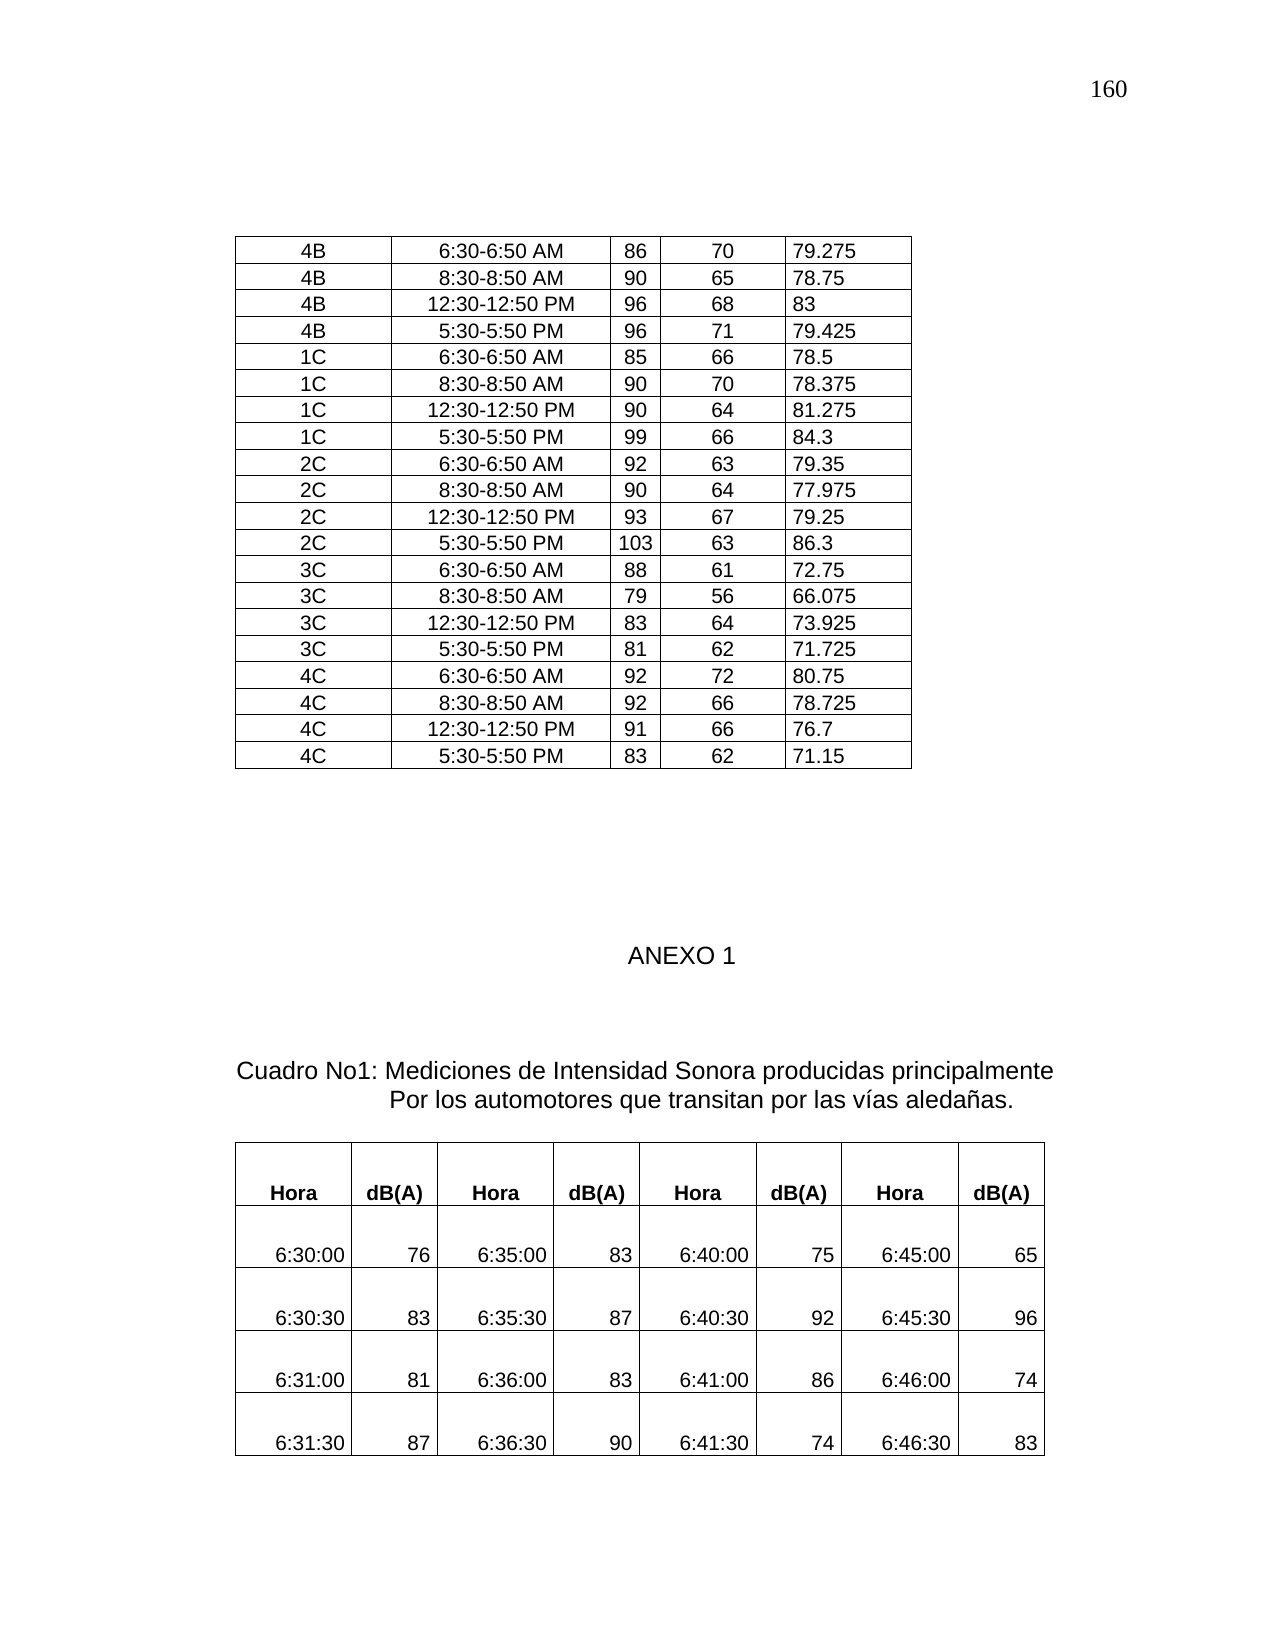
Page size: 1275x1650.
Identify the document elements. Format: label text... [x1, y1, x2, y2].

table_cell 6:30-6:50 AM [392, 450, 610, 475]
table_cell 4B [236, 317, 391, 342]
table_header dB(A) [554, 1143, 639, 1205]
table_cell 86.3 [786, 530, 911, 555]
table_header Hora [842, 1143, 958, 1205]
table_cell 88 [611, 556, 660, 582]
table_cell 66 [661, 423, 785, 449]
table_cell 71.15 [786, 742, 911, 767]
table_cell 90 [611, 476, 660, 502]
table_cell 86 [757, 1331, 841, 1392]
table_cell 81 [611, 636, 660, 661]
table_cell 66 [661, 689, 785, 714]
table_cell 1C [236, 370, 391, 396]
table_cell 6:41:00 [640, 1331, 756, 1392]
table_cell 90 [554, 1393, 639, 1455]
table_cell 92 [611, 662, 660, 688]
table_cell 4C [236, 742, 391, 767]
table_cell 81 [352, 1331, 437, 1392]
table_cell 4B [236, 290, 391, 316]
table_cell 5:30-5:50 PM [392, 636, 610, 661]
table_cell 8:30-8:50 AM [392, 689, 610, 714]
table_cell 5:30-5:50 PM [392, 317, 610, 342]
table_cell 74 [959, 1331, 1044, 1392]
table_cell 92 [611, 450, 660, 475]
table_cell 6:31:30 [236, 1393, 351, 1455]
table_cell 64 [661, 476, 785, 502]
table_cell 12:30-12:50 PM [392, 609, 610, 635]
table_cell 4C [236, 689, 391, 714]
table_cell 62 [661, 742, 785, 767]
table_cell 3C [236, 556, 391, 582]
table_cell 83 [611, 742, 660, 767]
table_cell 6:46:30 [842, 1393, 958, 1455]
table_cell 84.3 [786, 423, 911, 449]
table_header dB(A) [959, 1143, 1044, 1205]
table_cell 86 [611, 237, 660, 263]
table_cell 6:36:00 [438, 1331, 553, 1392]
table_cell 6:45:00 [842, 1206, 958, 1267]
table_cell 56 [661, 583, 785, 608]
table_cell 61 [661, 556, 785, 582]
table_cell 5:30-5:50 PM [392, 530, 610, 555]
table_cell 6:35:30 [438, 1268, 553, 1330]
table_cell 90 [611, 264, 660, 289]
table_cell 85 [611, 344, 660, 369]
table_cell 6:46:00 [842, 1331, 958, 1392]
table_cell 8:30-8:50 AM [392, 583, 610, 608]
table_cell 78.75 [786, 264, 911, 289]
table_cell 8:30-8:50 AM [392, 370, 610, 396]
table_cell 3C [236, 609, 391, 635]
table_header Hora [236, 1143, 351, 1205]
table_cell 12:30-12:50 PM [392, 397, 610, 422]
table_cell 65 [959, 1206, 1044, 1267]
text Por los automotores que transitan por las vías aledañas. [236, 1085, 1127, 1113]
table_cell 79.35 [786, 450, 911, 475]
table_cell 70 [661, 237, 785, 263]
table_cell 96 [959, 1268, 1044, 1330]
table_header dB(A) [352, 1143, 437, 1205]
table_cell 70 [661, 370, 785, 396]
table_cell 83 [554, 1206, 639, 1267]
table_cell 12:30-12:50 PM [392, 715, 610, 741]
table_cell 67 [661, 503, 785, 528]
table_cell 96 [611, 317, 660, 342]
table_cell 6:41:30 [640, 1393, 756, 1455]
table_cell 103 [611, 530, 660, 555]
table_cell 66.075 [786, 583, 911, 608]
table_cell 83 [786, 290, 911, 316]
table_cell 4C [236, 715, 391, 741]
table_cell 6:30-6:50 AM [392, 556, 610, 582]
table_cell 2C [236, 530, 391, 555]
table_cell 64 [661, 397, 785, 422]
table_cell 8:30-8:50 AM [392, 264, 610, 289]
table_cell 81.275 [786, 397, 911, 422]
table_cell 83 [611, 609, 660, 635]
table_cell 6:31:00 [236, 1331, 351, 1392]
table_cell 8:30-8:50 AM [392, 476, 610, 502]
table_cell 68 [661, 290, 785, 316]
table_header Hora [438, 1143, 553, 1205]
table_cell 72 [661, 662, 785, 688]
table_cell 73.925 [786, 609, 911, 635]
table_cell 77.975 [786, 476, 911, 502]
table_cell 78.5 [786, 344, 911, 369]
table_cell 78.725 [786, 689, 911, 714]
table_cell 4B [236, 264, 391, 289]
table_cell 92 [757, 1268, 841, 1330]
table_cell 1C [236, 344, 391, 369]
table_cell 63 [661, 450, 785, 475]
table_cell 6:30-6:50 AM [392, 344, 610, 369]
table_cell 96 [611, 290, 660, 316]
table_cell 6:40:00 [640, 1206, 756, 1267]
table_cell 90 [611, 397, 660, 422]
table_cell 6:40:30 [640, 1268, 756, 1330]
table_cell 65 [661, 264, 785, 289]
table_header dB(A) [757, 1143, 841, 1205]
table_cell 2C [236, 503, 391, 528]
table_cell 71.725 [786, 636, 911, 661]
table_cell 74 [757, 1393, 841, 1455]
table_cell 83 [959, 1393, 1044, 1455]
table_cell 99 [611, 423, 660, 449]
table_header Hora [640, 1143, 756, 1205]
table_cell 79.425 [786, 317, 911, 342]
table_cell 12:30-12:50 PM [392, 290, 610, 316]
table_cell 6:30-6:50 AM [392, 662, 610, 688]
table_cell 76 [352, 1206, 437, 1267]
table_cell 12:30-12:50 PM [392, 503, 610, 528]
table_cell 83 [554, 1331, 639, 1392]
table_cell 83 [352, 1268, 437, 1330]
table_cell 64 [661, 609, 785, 635]
table_cell 91 [611, 715, 660, 741]
table_cell 6:30:00 [236, 1206, 351, 1267]
table_cell 76.7 [786, 715, 911, 741]
table_cell 2C [236, 450, 391, 475]
table_cell 2C [236, 476, 391, 502]
table_cell 78.375 [786, 370, 911, 396]
table_cell 66 [661, 715, 785, 741]
table_cell 6:30-6:50 AM [392, 237, 610, 263]
table_cell 3C [236, 583, 391, 608]
table_cell 90 [611, 370, 660, 396]
table_cell 87 [554, 1268, 639, 1330]
table_cell 71 [661, 317, 785, 342]
table_cell 93 [611, 503, 660, 528]
table_cell 63 [661, 530, 785, 555]
table_cell 1C [236, 423, 391, 449]
table_cell 6:45:30 [842, 1268, 958, 1330]
table_cell 79.275 [786, 237, 911, 263]
table_cell 79 [611, 583, 660, 608]
table_cell 62 [661, 636, 785, 661]
table_cell 3C [236, 636, 391, 661]
table_cell 87 [352, 1393, 437, 1455]
text ANEXO 1 [236, 941, 1127, 970]
table_cell 75 [757, 1206, 841, 1267]
table_cell 66 [661, 344, 785, 369]
table_cell 1C [236, 397, 391, 422]
table_cell 4C [236, 662, 391, 688]
table_cell 79.25 [786, 503, 911, 528]
text Cuadro No1: Mediciones de Intensidad Sonora producidas principalmente [236, 1056, 1127, 1085]
table_cell 5:30-5:50 PM [392, 423, 610, 449]
table_cell 80.75 [786, 662, 911, 688]
table_cell 92 [611, 689, 660, 714]
table_cell 5:30-5:50 PM [392, 742, 610, 767]
table_cell 72.75 [786, 556, 911, 582]
table_cell 6:36:30 [438, 1393, 553, 1455]
table_cell 6:30:30 [236, 1268, 351, 1330]
table_cell 4B [236, 237, 391, 263]
table_cell 6:35:00 [438, 1206, 553, 1267]
